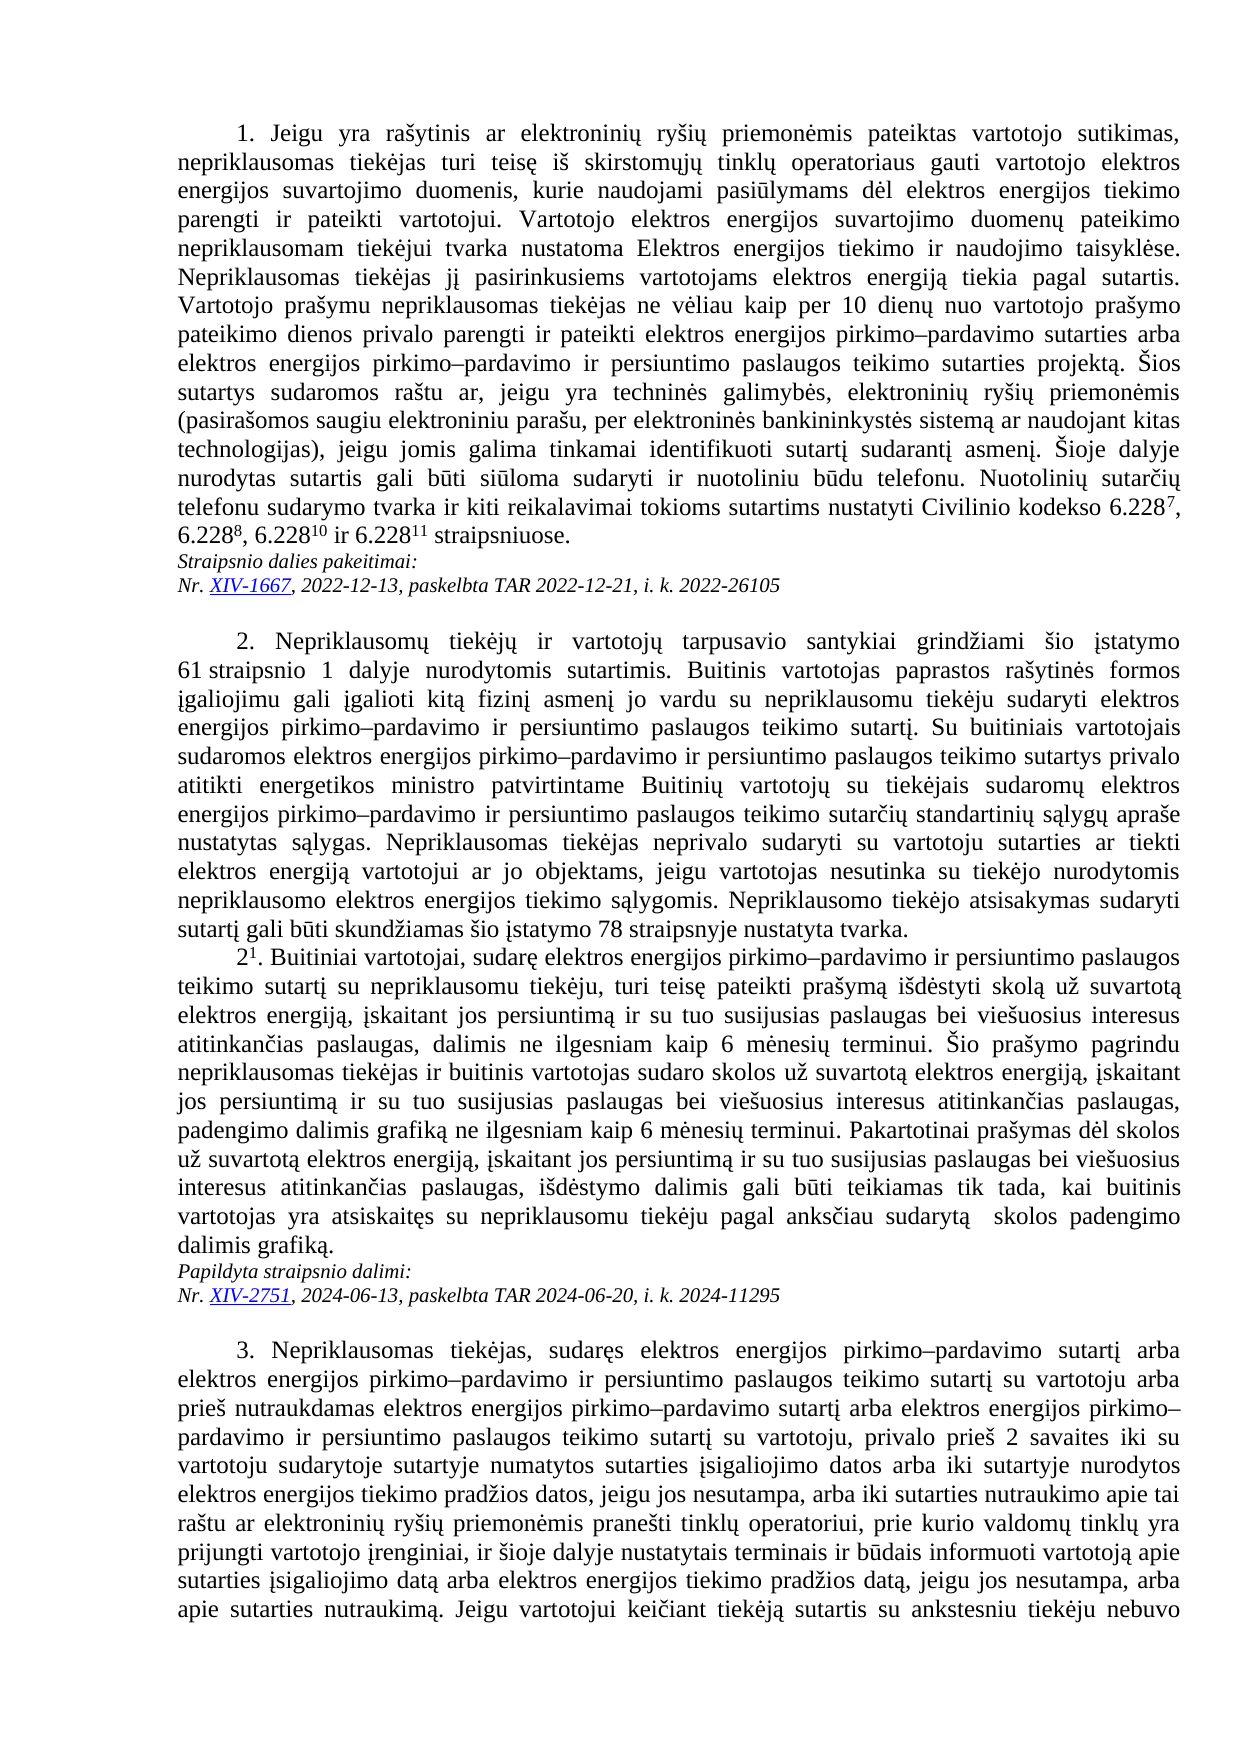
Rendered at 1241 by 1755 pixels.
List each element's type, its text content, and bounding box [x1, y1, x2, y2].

text 3. Nepriklausomas tiekėjas, sudaręs elektros energijos pirkimo–pardavimo sutartį arba elektros energijos pirkimo–pardavimo ir persiuntimo paslaugos teikimo sutartį su vartotoju arba prieš nutraukdamas elektros energijos pirkimo–pardavimo sutartį arba elektros energijos pirkimo–pardavimo ir persiuntimo paslaugos teikimo sutartį su vartotoju, privalo prieš 2 savaites iki su vartotoju sudarytoje sutartyje numatytos sutarties įsigaliojimo datos arba iki sutartyje nurodytos elektros energijos tiekimo pradžios datos, jeigu jos nesutampa, arba iki sutarties nutraukimo apie tai raštu ar elektroninių ryšių priemonėmis pranešti tinklų operatoriui, prie kurio valdomų tinklų yra prijungti vartotojo įrenginiai, ir šioje dalyje nustatytais terminais ir būdais informuoti vartotoją apie sutarties įsigaliojimo datą arba elektros energijos tiekimo pradžios datą, jeigu jos nesutampa, arba apie sutarties nutraukimą. Jeigu vartotojui keičiant tiekėją sutartis su ankstesniu tiekėju nebuvo [177, 1336, 1181, 1623]
text Papildyta straipsnio dalimi: [177, 1259, 1181, 1283]
text 21. Buitiniai vartotojai, sudarę elektros energijos pirkimo–pardavimo ir persiuntimo paslaugos teikimo sutartį su nepriklausomu tiekėju, turi teisę pateikti prašymą išdėstyti skolą už suvartotą elektros energiją, įskaitant jos persiuntimą ir su tuo susijusias paslaugas bei viešuosius interesus atitinkančias paslaugas, dalimis ne ilgesniam kaip 6 mėnesių terminui. Šio prašymo pagrindu nepriklausomas tiekėjas ir buitinis vartotojas sudaro skolos už suvartotą elektros energiją, įskaitant jos persiuntimą ir su tuo susijusias paslaugas bei viešuosius interesus atitinkančias paslaugas, padengimo dalimis grafiką ne ilgesniam kaip 6 mėnesių terminui. Pakartotinai prašymas dėl skolos už suvartotą elektros energiją, įskaitant jos persiuntimą ir su tuo susijusias paslaugas bei viešuosius interesus atitinkančias paslaugas, išdėstymo dalimis gali būti teikiamas tik tada, kai buitinis vartotojas yra atsiskaitęs su nepriklausomu tiekėju pagal anksčiau sudarytą skolos padengimo dalimis grafiką. [177, 942, 1181, 1259]
text Straipsnio dalies pakeitimai: [177, 549, 1181, 573]
text 1. Jeigu yra rašytinis ar elektroninių ryšių priemonėmis pateiktas vartotojo sutikimas, nepriklausomas tiekėjas turi teisę iš skirstomųjų tinklų operatoriaus gauti vartotojo elektros energijos suvartojimo duomenis, kurie naudojami pasiūlymams dėl elektros energijos tiekimo parengti ir pateikti vartotojui. Vartotojo elektros energijos suvartojimo duomenų pateikimo nepriklausomam tiekėjui tvarka nustatoma Elektros energijos tiekimo ir naudojimo taisyklėse. Nepriklausomas tiekėjas jį pasirinkusiems vartotojams elektros energiją tiekia pagal sutartis. Vartotojo prašymu nepriklausomas tiekėjas ne vėliau kaip per 10 dienų nuo vartotojo prašymo pateikimo dienos privalo parengti ir pateikti elektros energijos pirkimo–pardavimo sutarties arba elektros energijos pirkimo–pardavimo ir persiuntimo paslaugos teikimo sutarties projektą. Šios sutartys sudaromos raštu ar, jeigu yra techninės galimybės, elektroninių ryšių priemonėmis (pasirašomos saugiu elektroniniu parašu, per elektroninės bankininkystės sistemą ar naudojant kitas technologijas), jeigu jomis galima tinkamai identifikuoti sutartį sudarantį asmenį. Šioje dalyje nurodytas sutartis gali būti siūloma sudaryti ir nuotoliniu būdu telefonu. Nuotolinių sutarčių telefonu sudarymo tvarka ir kiti reikalavimai tokioms sutartims nustatyti Civilinio kodekso 6.2287, 6.2288, 6.22810 ir 6.22811 straipsniuose. [177, 118, 1181, 549]
text Nr. XIV-2751, 2024-06-13, paskelbta TAR 2024-06-20, i. k. 2024-11295 [177, 1283, 1181, 1307]
text 2. Nepriklausomų tiekėjų ir vartotojų tarpusavio santykiai grindžiami šio įstatymo 61 straipsnio 1 dalyje nurodytomis sutartimis. Buitinis vartotojas paprastos rašytinės formos įgaliojimu gali įgalioti kitą fizinį asmenį jo vardu su nepriklausomu tiekėju sudaryti elektros energijos pirkimo–pardavimo ir persiuntimo paslaugos teikimo sutartį. Su buitiniais vartotojais sudaromos elektros energijos pirkimo–pardavimo ir persiuntimo paslaugos teikimo sutartys privalo atitikti energetikos ministro patvirtintame Buitinių vartotojų su tiekėjais sudaromų elektros energijos pirkimo–pardavimo ir persiuntimo paslaugos teikimo sutarčių standartinių sąlygų apraše nustatytas sąlygas. Nepriklausomas tiekėjas neprivalo sudaryti su vartotoju sutarties ar tiekti elektros energiją vartotojui ar jo objektams, jeigu vartotojas nesutinka su tiekėjo nurodytomis nepriklausomo elektros energijos tiekimo sąlygomis. Nepriklausomo tiekėjo atsisakymas sudaryti sutartį gali būti skundžiamas šio įstatymo 78 straipsnyje nustatyta tvarka. [177, 626, 1181, 942]
text Nr. XIV-1667, 2022-12-13, paskelbta TAR 2022-12-21, i. k. 2022-26105 [177, 573, 1181, 597]
